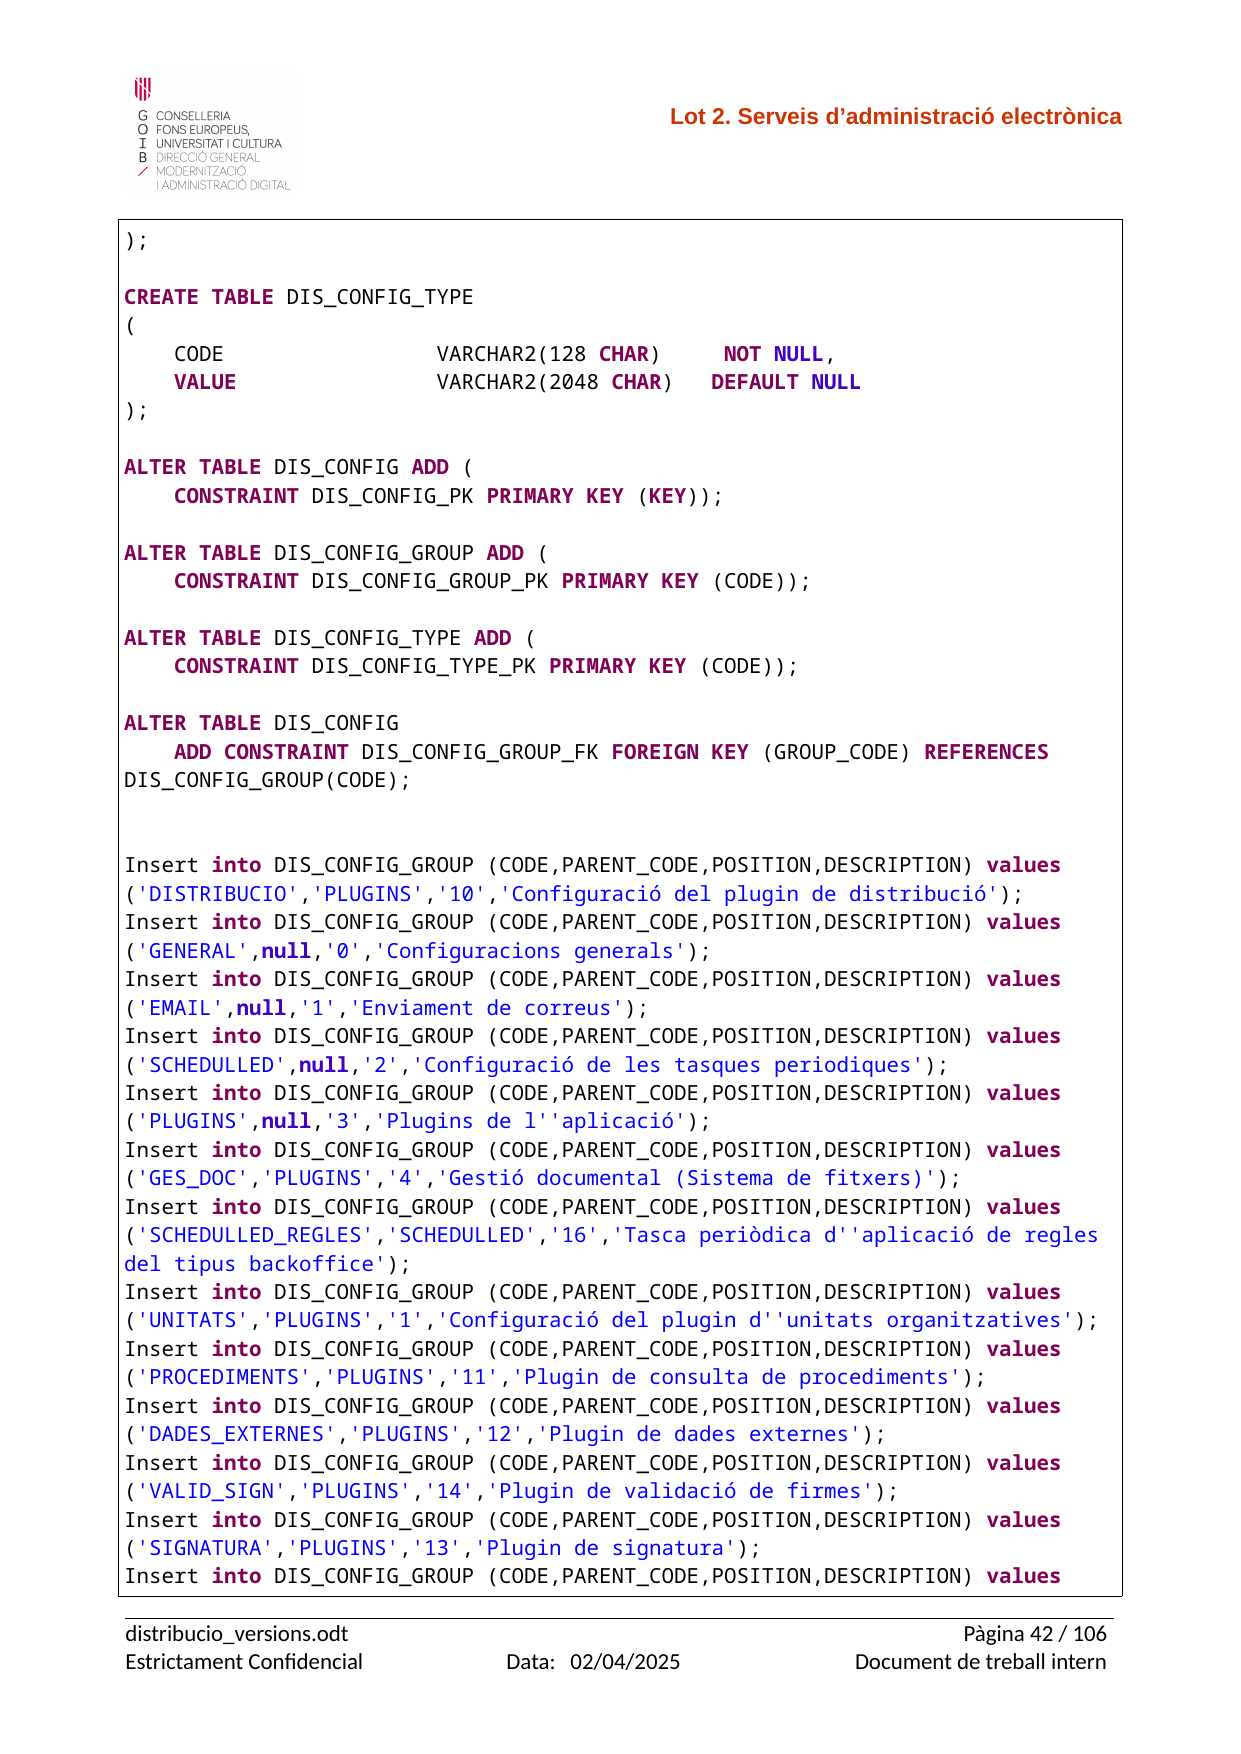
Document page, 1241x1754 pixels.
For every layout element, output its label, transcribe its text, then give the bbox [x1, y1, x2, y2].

picture [126, 70, 299, 197]
table_header ); CREATE TABLE DIS_CONFIG_TYPE ( CODE VARCHAR2(128 CHAR) NOT NULL, VALUE VARCHAR2(2048 CHAR) DEFAULT NULL ); ALTER TABLE DIS_CONFIG ADD ( CONSTRAINT DIS_CONFIG_PK PRIMARY KEY (KEY)); ALTER TABLE DIS_CONFIG_GROUP ADD ( CONSTRAINT DIS_CONFIG_GROUP_PK PRIMARY KEY (CODE)); ALTER TABLE DIS_CONFIG_TYPE ADD ( CONSTRAINT DIS_CONFIG_TYPE_PK PRIMARY KEY (CODE)); ALTER TABLE DIS_CONFIG ADD CONSTRAINT DIS_CONFIG_GROUP_FK FOREIGN KEY (GROUP_CODE) REFERENCES DIS_CONFIG_GROUP(CODE); Insert into DIS_CONFIG_GROUP (CODE,PARENT_CODE,POSITION,DESCRIPTION) values ('DISTRIBUCIO','PLUGINS','10','Configuració del plugin de distribució'); Insert into DIS_CONFIG_GROUP (CODE,PARENT_CODE,POSITION,DESCRIPTION) values ('GENERAL',null,'0','Configuracions generals'); Insert into DIS_CONFIG_GROUP (CODE,PARENT_CODE,POSITION,DESCRIPTION) values ('EMAIL',null,'1','Enviament de correus'); Insert into DIS_CONFIG_GROUP (CODE,PARENT_CODE,POSITION,DESCRIPTION) values ('SCHEDULLED',null,'2','Configuració de les tasques periodiques'); Insert into DIS_CONFIG_GROUP (CODE,PARENT_CODE,POSITION,DESCRIPTION) values ('PLUGINS',null,'3','Plugins de l''aplicació'); Insert into DIS_CONFIG_GROUP (CODE,PARENT_CODE,POSITION,DESCRIPTION) values ('GES_DOC','PLUGINS','4','Gestió documental (Sistema de fitxers)'); Insert into DIS_CONFIG_GROUP (CODE,PARENT_CODE,POSITION,DESCRIPTION) values ('SCHEDULLED_REGLES','SCHEDULLED','16','Tasca periòdica d''aplicació de regles del tipus backoffice'); Insert into DIS_CONFIG_GROUP (CODE,PARENT_CODE,POSITION,DESCRIPTION) values ('UNITATS','PLUGINS','1','Configuració del plugin d''unitats organitzatives'); Insert into DIS_CONFIG_GROUP (CODE,PARENT_CODE,POSITION,DESCRIPTION) values ('PROCEDIMENTS','PLUGINS','11','Plugin de consulta de procediments'); Insert into DIS_CONFIG_GROUP (CODE,PARENT_CODE,POSITION,DESCRIPTION) values ('DADES_EXTERNES','PLUGINS','12','Plugin de dades externes'); Insert into DIS_CONFIG_GROUP (CODE,PARENT_CODE,POSITION,DESCRIPTION) values ('VALID_SIGN','PLUGINS','14','Plugin de validació de firmes'); Insert into DIS_CONFIG_GROUP (CODE,PARENT_CODE,POSITION,DESCRIPTION) values ('SIGNATURA','PLUGINS','13','Plugin de signatura'); Insert into DIS_CONFIG_GROUP (CODE,PARENT_CODE,POSITION,DESCRIPTION) values [119, 220, 1122, 1596]
